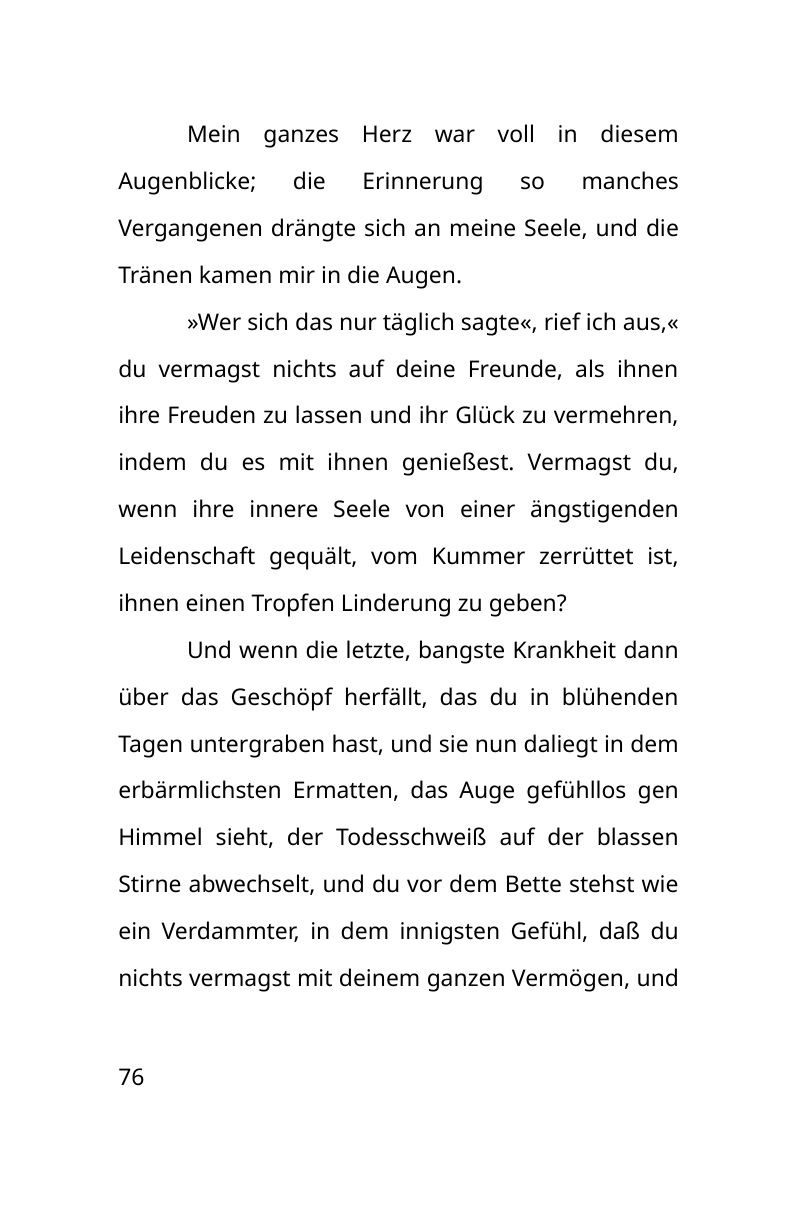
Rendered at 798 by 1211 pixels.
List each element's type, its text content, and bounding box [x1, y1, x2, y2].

text »Wer sich das nur täglich sagte«, rief ich aus,« du vermagst nichts auf deine Freunde, als ihnen ihre Freuden zu lassen und ihr Glück zu vermehren, indem du es mit ihnen genießest. Vermagst du, wenn ihre innere Seele von einer ängstigenden Leidenschaft gequält, vom Kummer zerrüttet ist, ihnen einen Tropfen Linderung zu geben? [118, 306, 679, 618]
text Mein ganzes Herz war voll in diesem Augenblicke; die Erinnerung so manches Vergangenen drängte sich an meine Seele, und die Tränen kamen mir in die Augen. [118, 118, 679, 290]
text Und wenn die letzte, bangste Krankheit dann über das Geschöpf herfällt, das du in blühenden Tagen untergraben hast, und sie nun daliegt in dem erbärmlichsten Ermatten, das Auge gefühllos gen Himmel sieht, der Todesschweiß auf der blassen Stirne abwechselt, und du vor dem Bette stehst wie ein Verdammter, in dem innigsten Gefühl, daß du nichts vermagst mit deinem ganzen Vermögen, und [118, 634, 679, 993]
